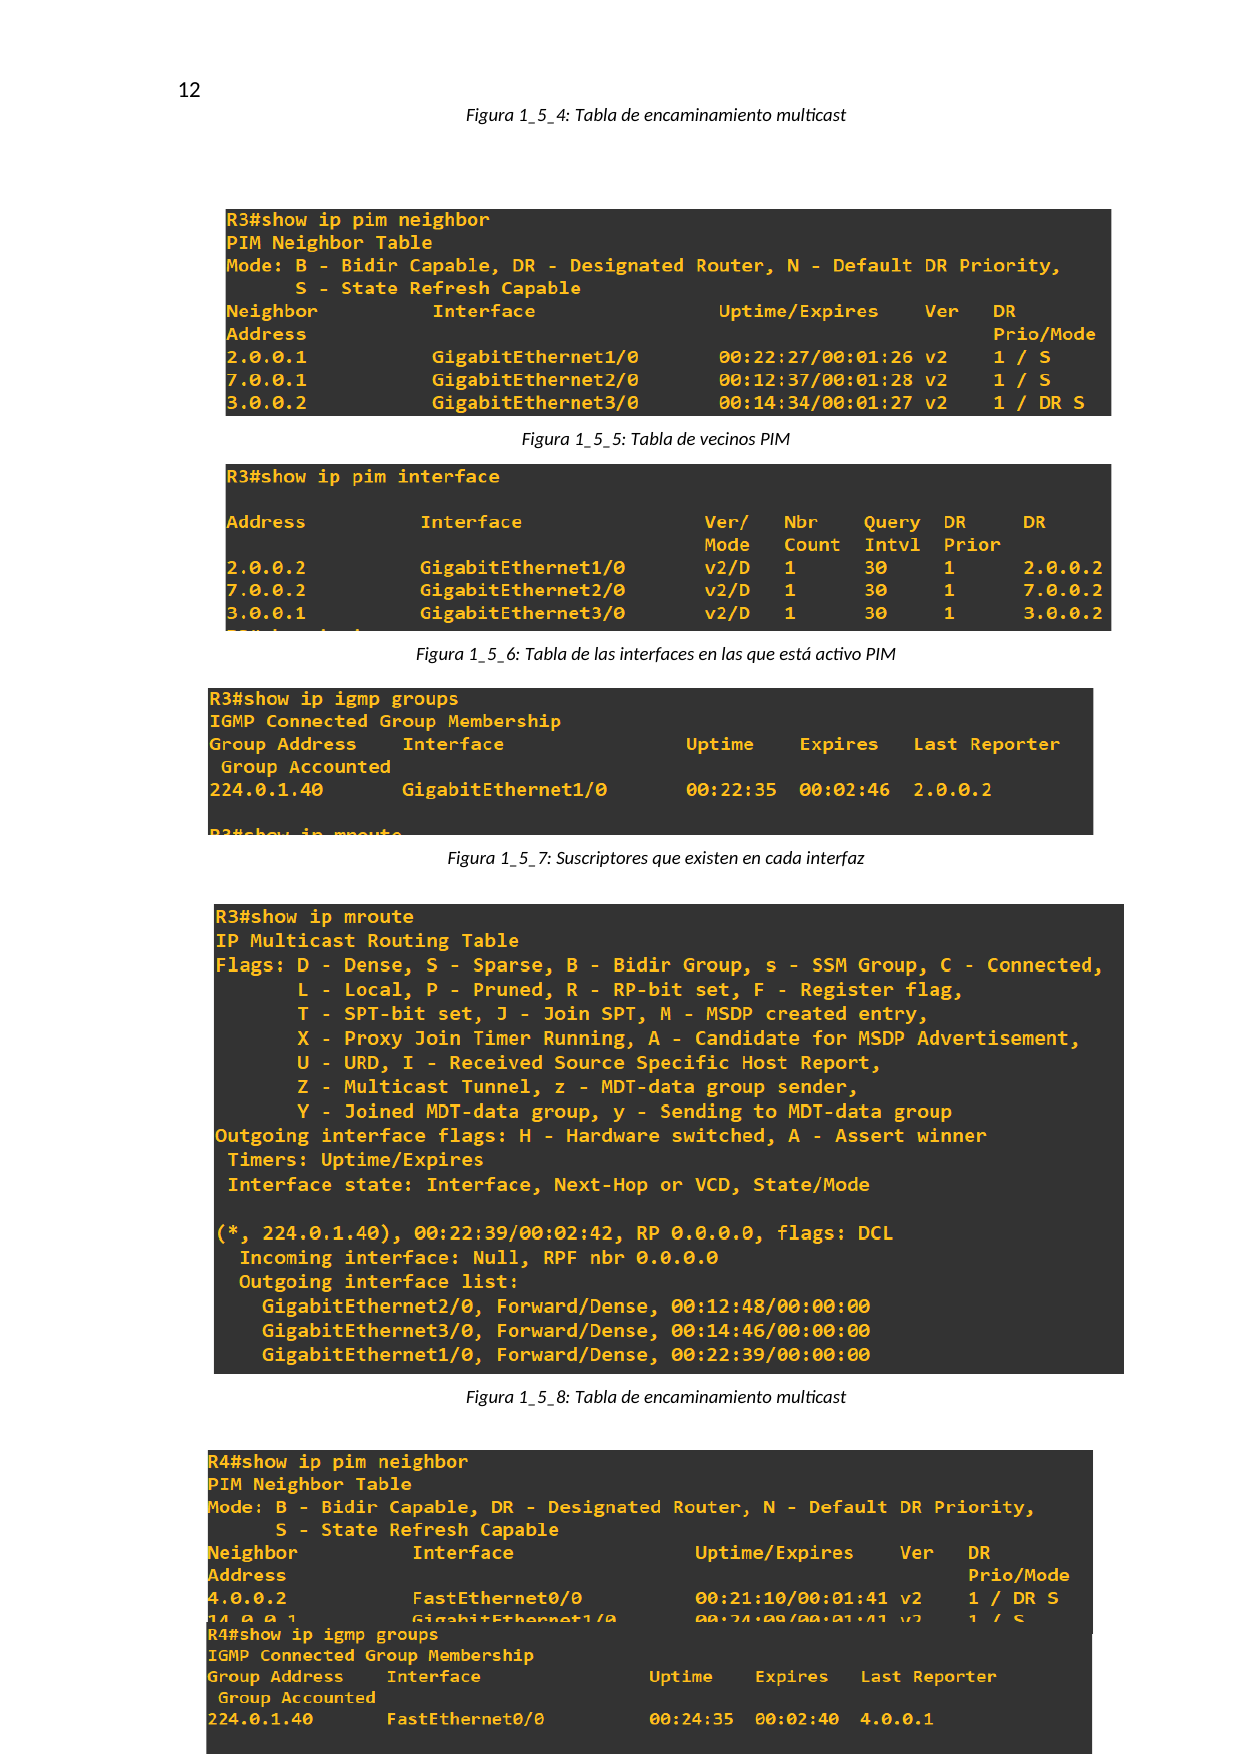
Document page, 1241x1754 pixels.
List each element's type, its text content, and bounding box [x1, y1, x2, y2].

text Figura 1_5_4: Tabla de encaminamiento multicast [251, 103, 1063, 126]
text Figura 1_5_8: Tabla de encaminamiento multicast [251, 1374, 1063, 1408]
text [251, 190, 1063, 209]
text Figura 1_5_5: Tabla de vecinos PIM [251, 416, 1063, 450]
text Figura 1_5_7: Suscriptores que existen en cada interfaz [251, 835, 1063, 869]
text Figura 1_5_6: Tabla de las interfaces en las que está activo PIM [251, 631, 1063, 665]
